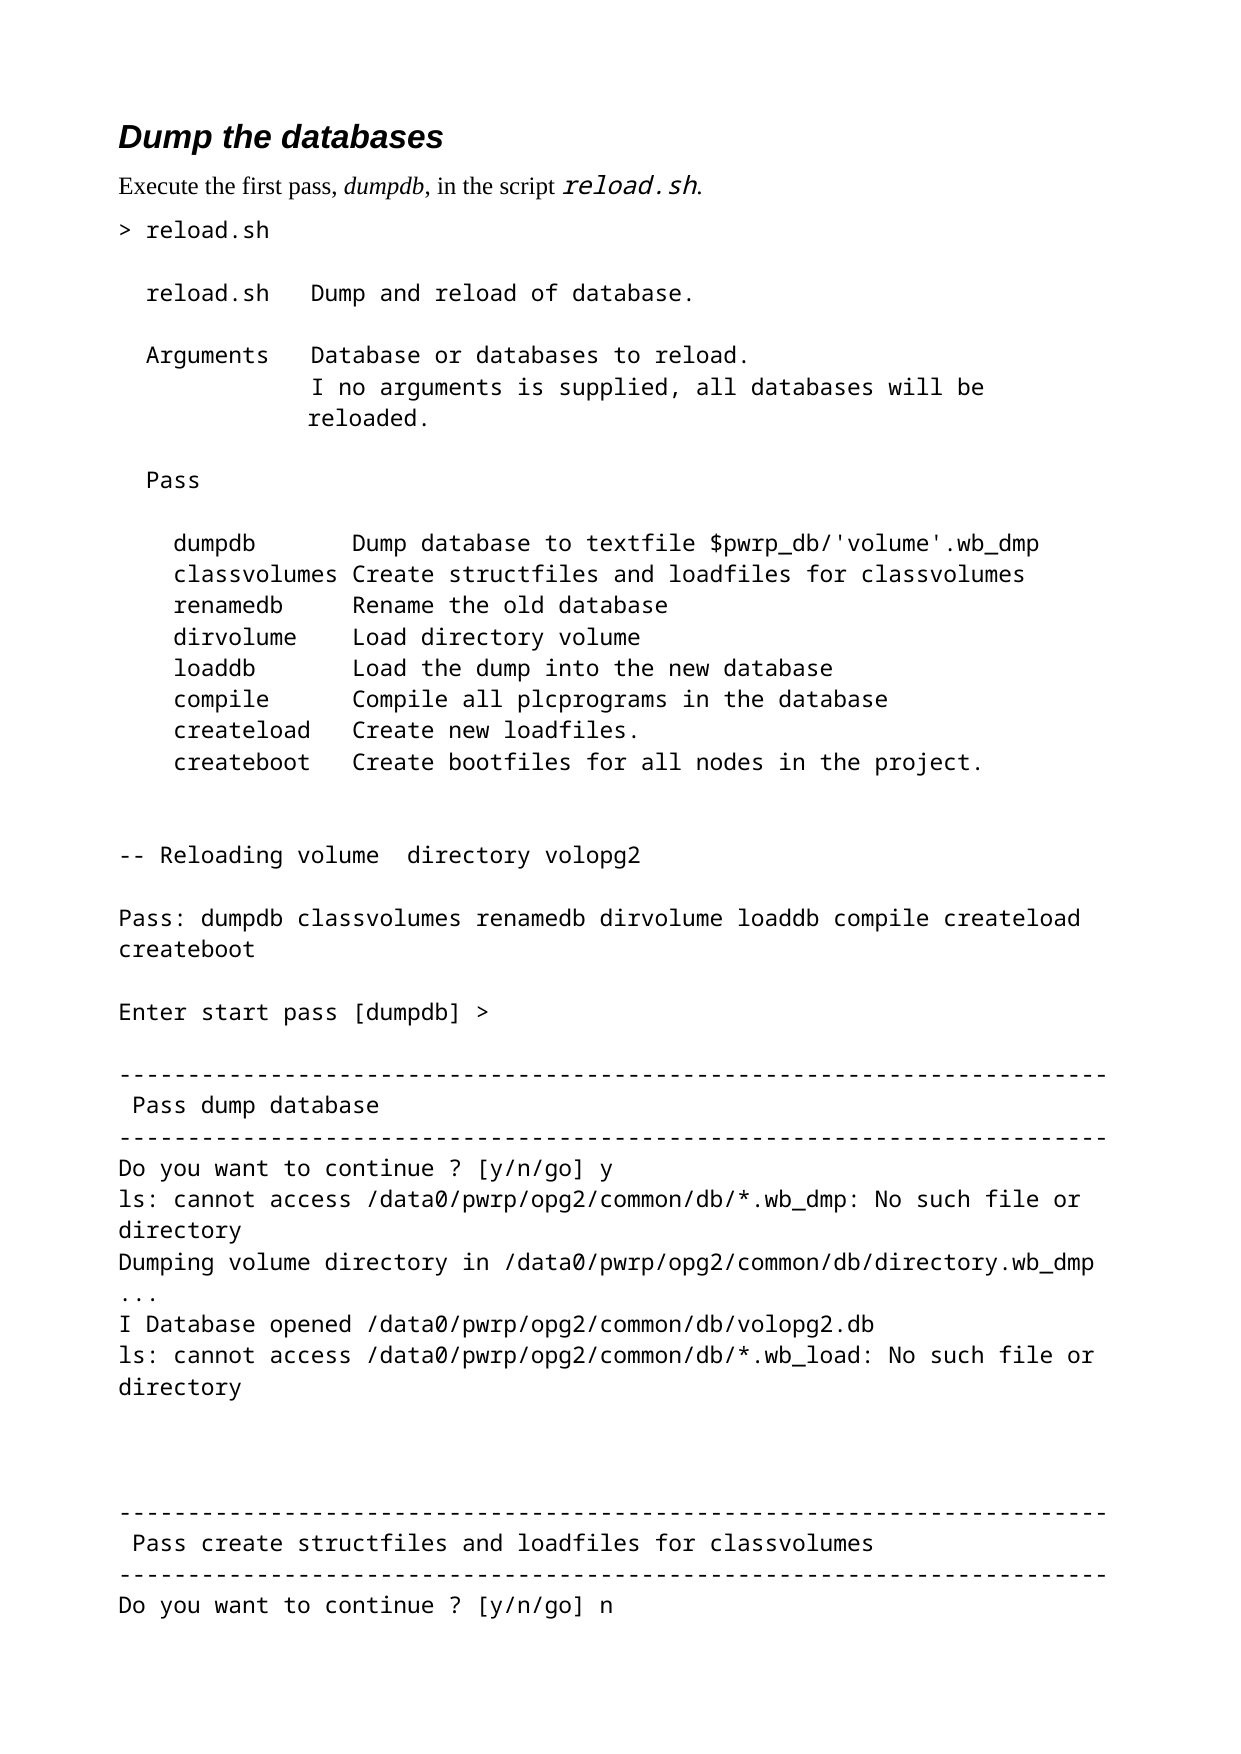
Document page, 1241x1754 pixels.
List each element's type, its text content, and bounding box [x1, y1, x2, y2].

text ------------------------------------------------------------------------ [118, 1121, 1122, 1152]
text Do you want to continue ? [y/n/go] y [118, 1152, 1122, 1183]
text reload.sh Dump and reload of database. [118, 277, 1122, 308]
text loaddb Load the dump into the new database [118, 652, 1122, 683]
text dirvolume Load directory volume [118, 621, 1122, 652]
text renamedb Rename the old database [118, 589, 1122, 621]
text ------------------------------------------------------------------------ [118, 1496, 1122, 1527]
text Execute the first pass, dumpdb, in the script reload.sh. [118, 168, 1122, 202]
text createboot Create bootfiles for all nodes in the project. [118, 746, 1122, 777]
text Pass: dumpdb classvolumes renamedb dirvolume loaddb compile createload createboot [118, 902, 1122, 964]
text ls: cannot access /data0/pwrp/opg2/common/db/*.wb_load: No such file or directory [118, 1339, 1122, 1402]
text Pass dump database [118, 1089, 1122, 1121]
subtitle Dump the databases [118, 118, 1122, 155]
text Pass [118, 464, 1122, 496]
text ls: cannot access /data0/pwrp/opg2/common/db/*.wb_dmp: No such file or directory [118, 1183, 1122, 1246]
text Enter start pass [dumpdb] > [118, 996, 1122, 1027]
text dumpdb Dump database to textfile $pwrp_db/'volume'.wb_dmp [118, 527, 1122, 558]
text Arguments Database or databases to reload. [118, 339, 1122, 371]
text Pass create structfiles and loadfiles for classvolumes [118, 1527, 1122, 1558]
text > reload.sh [118, 214, 1122, 246]
text I no arguments is supplied, all databases will be reloaded. [118, 371, 1122, 433]
text -- Reloading volume directory volopg2 [118, 839, 1122, 871]
text classvolumes Create structfiles and loadfiles for classvolumes [118, 558, 1122, 589]
text compile Compile all plcprograms in the database [118, 683, 1122, 714]
text createload Create new loadfiles. [118, 714, 1122, 746]
text ... [118, 1277, 1122, 1308]
text Dumping volume directory in /data0/pwrp/opg2/common/db/directory.wb_dmp [118, 1246, 1122, 1277]
text I Database opened /data0/pwrp/opg2/common/db/volopg2.db [118, 1308, 1122, 1339]
text ------------------------------------------------------------------------ [118, 1058, 1122, 1089]
text Do you want to continue ? [y/n/go] n [118, 1589, 1122, 1621]
text ------------------------------------------------------------------------ [118, 1558, 1122, 1589]
